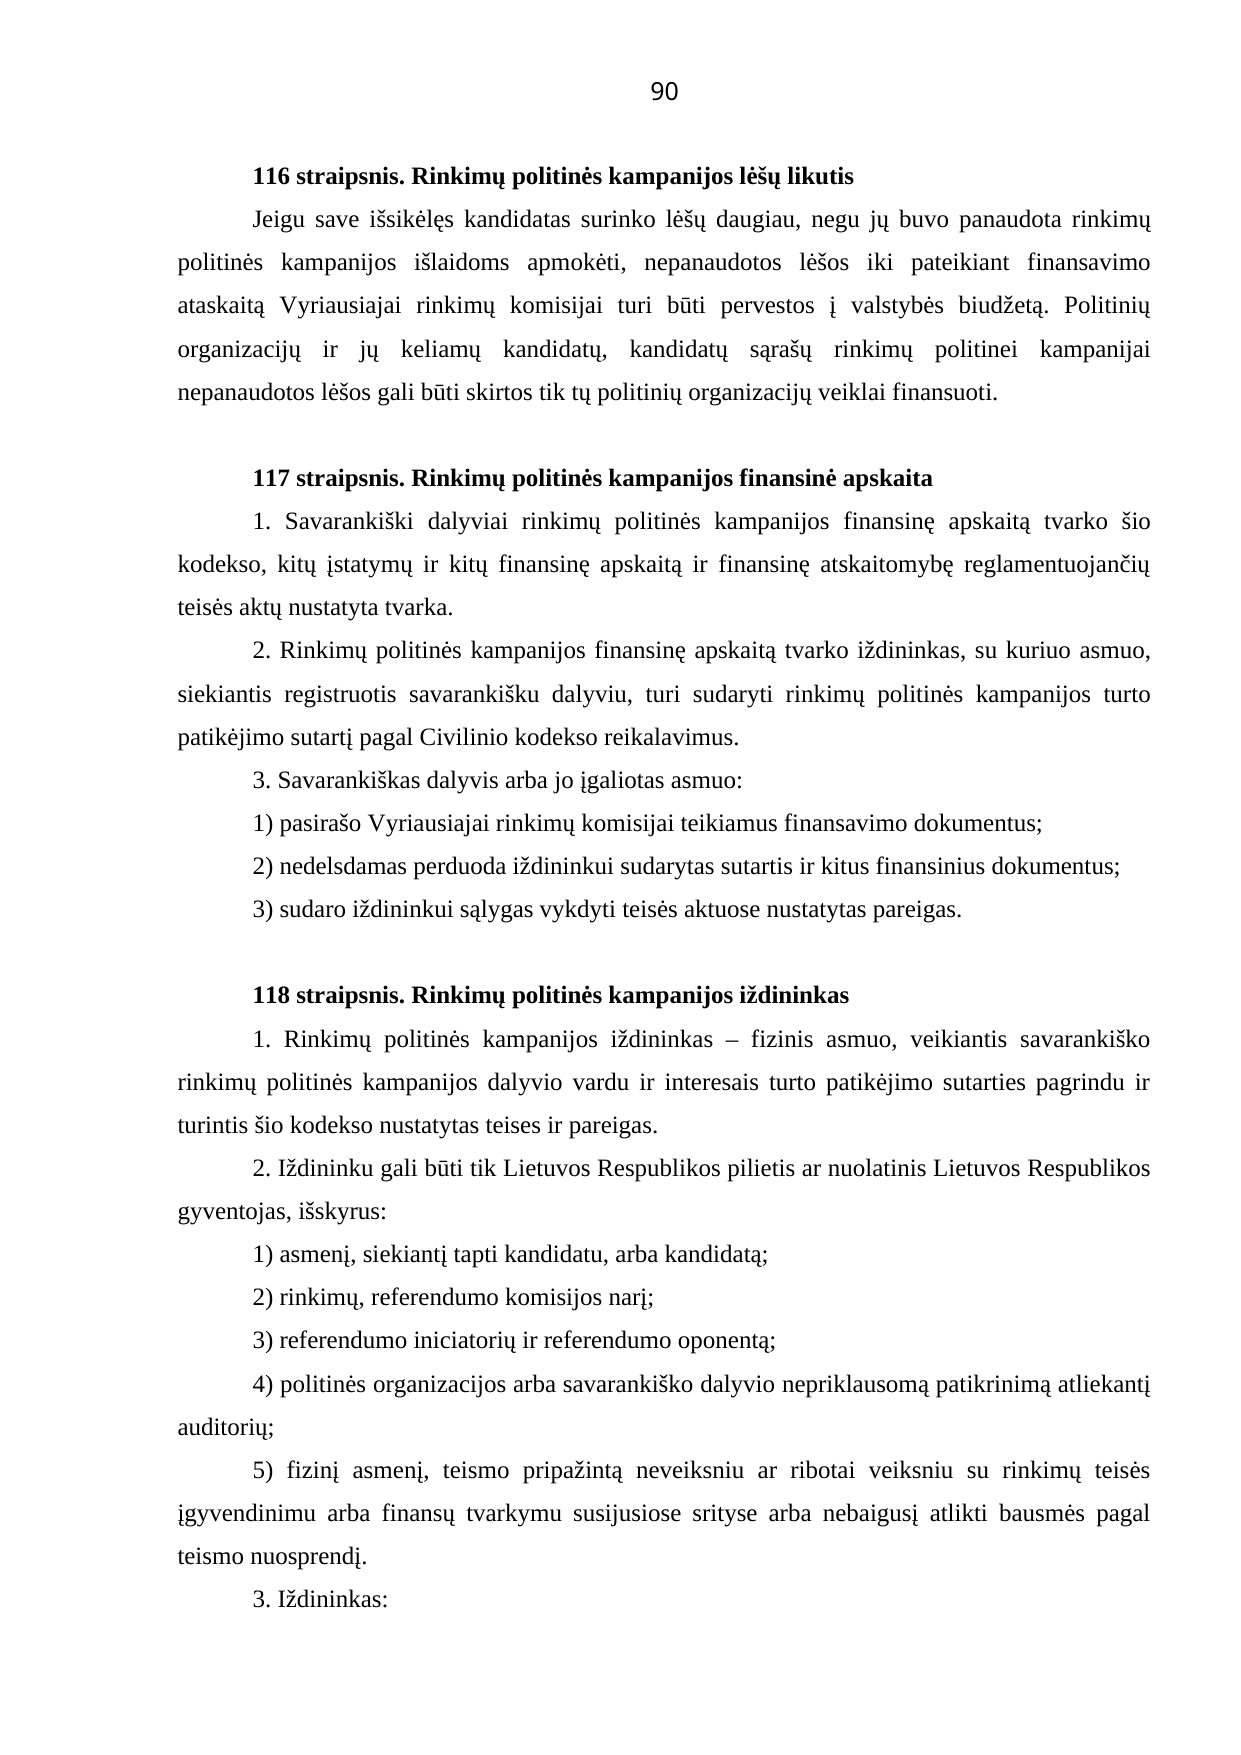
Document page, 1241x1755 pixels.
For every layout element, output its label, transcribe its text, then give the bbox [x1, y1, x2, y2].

text 116 straipsnis. Rinkimų politinės kampanijos lėšų likutis [177, 161, 1152, 190]
text 3. Savarankiškas dalyvis arba jo įgaliotas asmuo: [177, 765, 1152, 794]
text 1) asmenį, siekiantį tapti kandidatu, arba kandidatą; [177, 1239, 1152, 1268]
text 1) pasirašo Vyriausiajai rinkimų komisijai teikiamus finansavimo dokumentus; [177, 808, 1152, 837]
text Jeigu save išsikėlęs kandidatas surinko lėšų daugiau, negu jų buvo panaudota rinkimų politinės kampanijos išlaidoms apmokėti, nepanaudotos lėšos iki pateikiant finansavimo ataskaitą Vyriausiajai rinkimų komisijai turi būti pervestos į valstybės biudžetą. Politinių organizacijų ir jų keliamų kandidatų, kandidatų sąrašų rinkimų politinei kampanijai nepanaudotos lėšos gali būti skirtos tik tų politinių organizacijų veiklai finansuoti. [177, 204, 1152, 406]
text 2) nedelsdamas perduoda iždininkui sudarytas sutartis ir kitus finansinius dokumentus; [177, 851, 1152, 880]
text 3) sudaro iždininkui sąlygas vykdyti teisės aktuose nustatytas pareigas. [177, 894, 1152, 923]
text 3) referendumo iniciatorių ir referendumo oponentą; [177, 1326, 1152, 1354]
text 2. Iždininku gali būti tik Lietuvos Respublikos pilietis ar nuolatinis Lietuvos Respublikos gyventojas, išskyrus: [177, 1153, 1152, 1225]
text 4) politinės organizacijos arba savarankiško dalyvio nepriklausomą patikrinimą atliekantį auditorių; [177, 1369, 1152, 1441]
text 1. Savarankiški dalyviai rinkimų politinės kampanijos finansinę apskaitą tvarko šio kodekso, kitų įstatymų ir kitų finansinę apskaitą ir finansinę atskaitomybę reglamentuojančių teisės aktų nustatyta tvarka. [177, 506, 1152, 621]
text 2. Rinkimų politinės kampanijos finansinę apskaitą tvarko iždininkas, su kuriuo asmuo, siekiantis registruotis savarankišku dalyviu, turi sudaryti rinkimų politinės kampanijos turto patikėjimo sutartį pagal Civilinio kodekso reikalavimus. [177, 636, 1152, 751]
text 118 straipsnis. Rinkimų politinės kampanijos iždininkas [177, 981, 1152, 1009]
text 2) rinkimų, referendumo komisijos narį; [177, 1282, 1152, 1311]
text 117 straipsnis. Rinkimų politinės kampanijos finansinė apskaita [177, 463, 1152, 492]
text 1. Rinkimų politinės kampanijos iždininkas – fizinis asmuo, veikiantis savarankiško rinkimų politinės kampanijos dalyvio vardu ir interesais turto patikėjimo sutarties pagrindu ir turintis šio kodekso nustatytas teises ir pareigas. [177, 1024, 1152, 1139]
text 5) fizinį asmenį, teismo pripažintą neveiksniu ar ribotai veiksniu su rinkimų teisės įgyvendinimu arba finansų tvarkymu susijusiose srityse arba nebaigusį atlikti bausmės pagal teismo nuosprendį. [177, 1455, 1152, 1570]
text 3. Iždininkas: [177, 1584, 1152, 1613]
